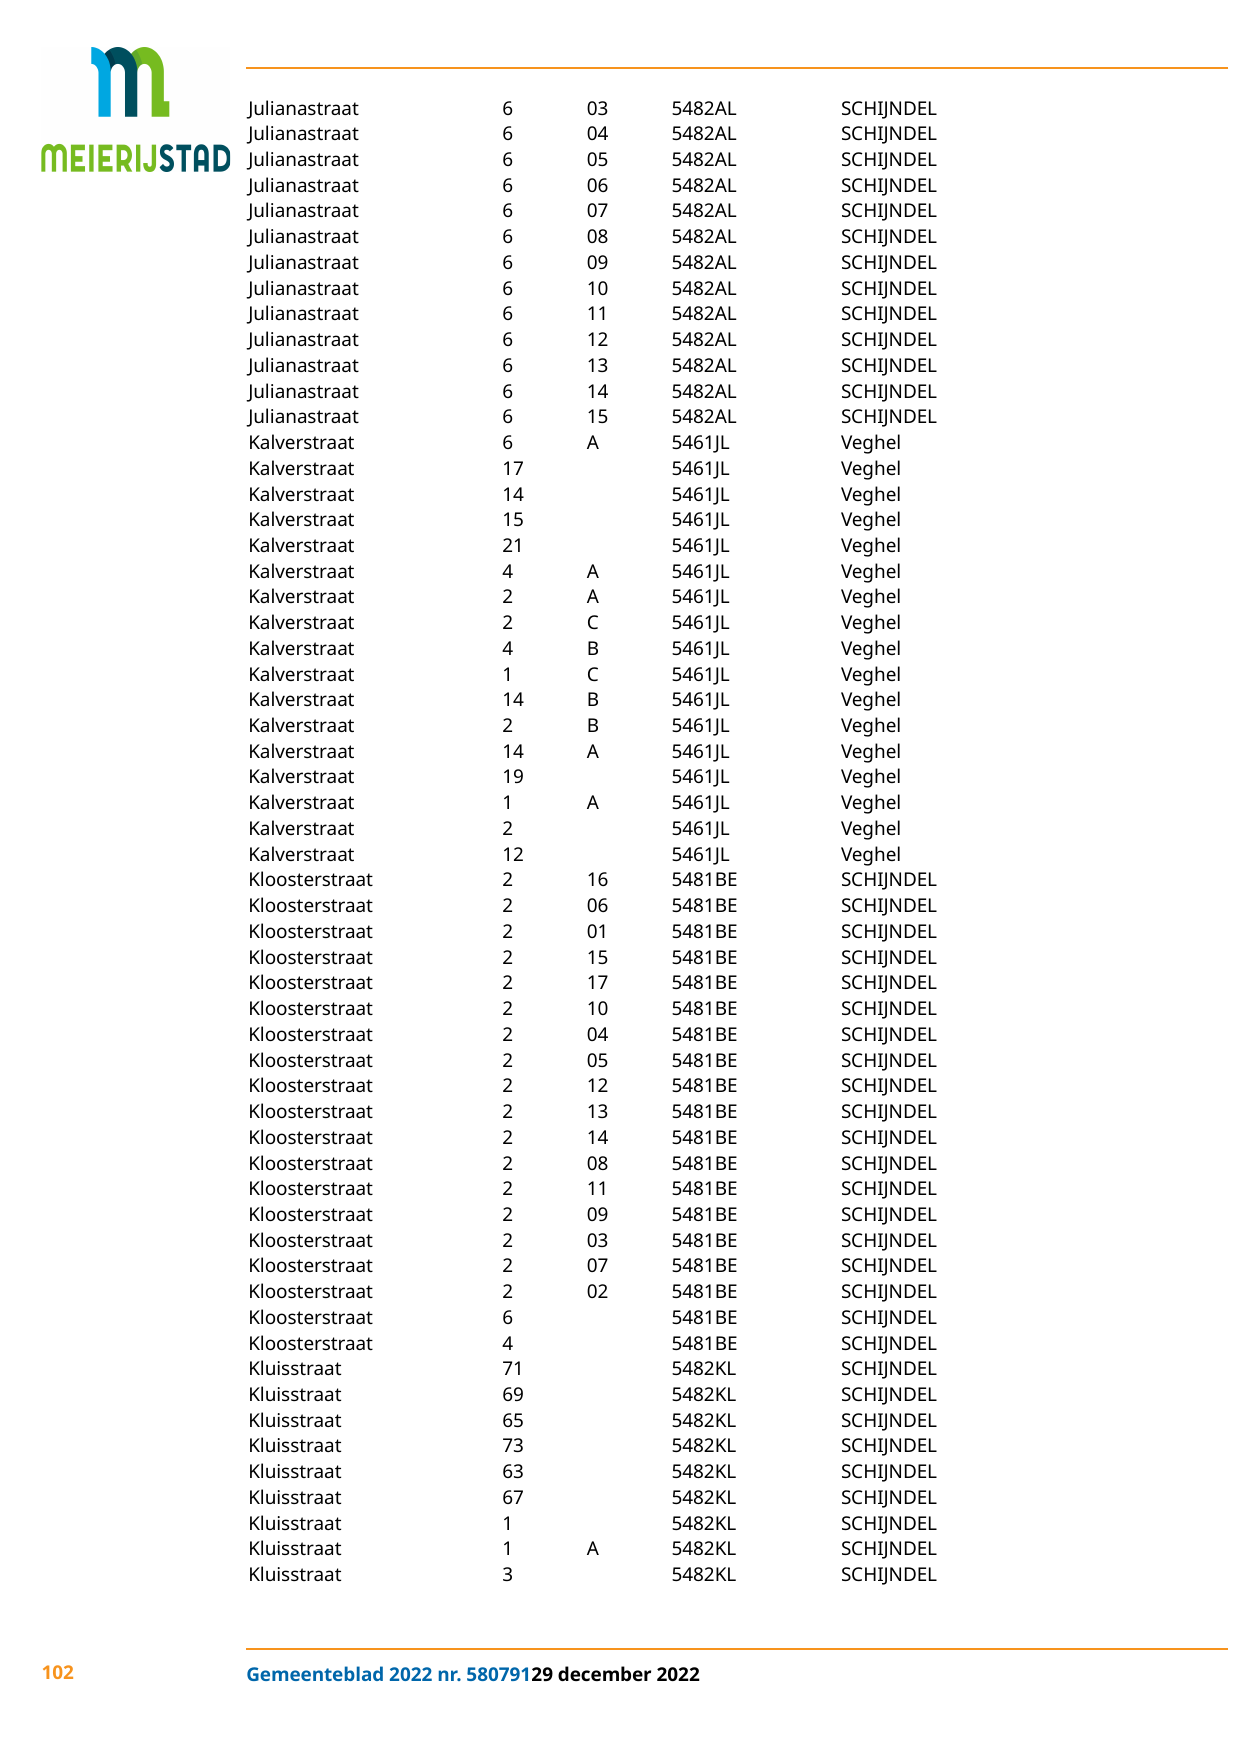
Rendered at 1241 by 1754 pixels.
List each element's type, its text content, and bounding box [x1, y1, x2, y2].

table_cell 05 [587, 146, 671, 172]
table_cell 5481BE [671, 1304, 841, 1330]
table_cell Kloosterstraat [248, 867, 502, 892]
table_cell Veghel [841, 532, 1066, 558]
table_cell 1 [502, 790, 587, 815]
table_cell Kalverstraat [248, 609, 502, 635]
table_cell 2 [502, 1278, 587, 1304]
table_cell Kalverstraat [248, 455, 502, 481]
table_cell [587, 1510, 671, 1536]
table_cell Julianastraat [248, 378, 502, 403]
table_cell 5481BE [671, 1124, 841, 1150]
table_cell 5461JL [671, 764, 841, 789]
table_cell 5461JL [671, 455, 841, 481]
table_cell 5482AL [671, 146, 841, 172]
table_cell Veghel [841, 738, 1066, 764]
table_cell SCHIJNDEL [841, 1484, 1066, 1510]
table_cell Kluisstraat [248, 1536, 502, 1561]
table_cell 63 [502, 1459, 587, 1484]
table_cell 14 [502, 687, 587, 712]
table_cell Veghel [841, 506, 1066, 532]
table_cell 5481BE [671, 1201, 841, 1227]
table_cell [587, 1356, 671, 1381]
table_cell 2 [502, 815, 587, 841]
table_cell 5481BE [671, 970, 841, 995]
table_cell SCHIJNDEL [841, 1098, 1066, 1124]
table_cell 04 [587, 1021, 671, 1047]
table_cell 07 [587, 1253, 671, 1278]
table_cell Veghel [841, 764, 1066, 789]
table_cell B [587, 687, 671, 712]
table_cell 2 [502, 1201, 587, 1227]
table_cell Kloosterstraat [248, 1098, 502, 1124]
table_cell 12 [587, 1073, 671, 1098]
table_cell 2 [502, 918, 587, 944]
table_cell Veghel [841, 687, 1066, 712]
table_cell SCHIJNDEL [841, 1175, 1066, 1201]
table_cell Kluisstraat [248, 1433, 502, 1458]
table_cell SCHIJNDEL [841, 326, 1066, 352]
table_cell 5481BE [671, 1227, 841, 1253]
table_cell Kloosterstraat [248, 944, 502, 969]
table_cell SCHIJNDEL [841, 1150, 1066, 1175]
table_cell Veghel [841, 815, 1066, 841]
picture [41, 47, 231, 172]
table_cell 17 [587, 970, 671, 995]
table_cell 5461JL [671, 506, 841, 532]
table_cell A [587, 429, 671, 455]
table_cell Julianastraat [248, 146, 502, 172]
table_cell Kloosterstraat [248, 1021, 502, 1047]
table_cell 6 [502, 429, 587, 455]
table_cell SCHIJNDEL [841, 1047, 1066, 1072]
table_cell Veghel [841, 712, 1066, 738]
table_cell SCHIJNDEL [841, 1381, 1066, 1407]
table_cell 5461JL [671, 815, 841, 841]
table_cell 2 [502, 995, 587, 1021]
table_cell 2 [502, 1227, 587, 1253]
table_cell SCHIJNDEL [841, 198, 1066, 223]
table_cell Julianastraat [248, 95, 502, 121]
table_cell 16 [587, 867, 671, 892]
table_cell 08 [587, 1150, 671, 1175]
table_cell Kalverstraat [248, 481, 502, 506]
table_cell SCHIJNDEL [841, 404, 1066, 429]
table_cell 65 [502, 1407, 587, 1433]
table_cell Kluisstraat [248, 1561, 502, 1587]
table_cell 67 [502, 1484, 587, 1510]
table_cell 14 [587, 378, 671, 403]
table_cell 2 [502, 1175, 587, 1201]
table_cell 5461JL [671, 532, 841, 558]
table_cell 09 [587, 1201, 671, 1227]
table_cell Kluisstraat [248, 1484, 502, 1510]
table_cell 12 [502, 841, 587, 867]
table_cell 5482KL [671, 1484, 841, 1510]
table_cell A [587, 584, 671, 609]
table_cell Veghel [841, 841, 1066, 867]
table_cell 2 [502, 712, 587, 738]
table_cell 5461JL [671, 429, 841, 455]
table_cell Veghel [841, 609, 1066, 635]
table_cell 3 [502, 1561, 587, 1587]
table_cell SCHIJNDEL [841, 1330, 1066, 1356]
table_cell A [587, 790, 671, 815]
table_cell 19 [502, 764, 587, 789]
table_cell 6 [502, 172, 587, 198]
table_cell 6 [502, 121, 587, 146]
table_cell 2 [502, 609, 587, 635]
table_cell 5461JL [671, 635, 841, 661]
table_cell SCHIJNDEL [841, 1073, 1066, 1098]
table_cell Kalverstraat [248, 712, 502, 738]
table_cell SCHIJNDEL [841, 301, 1066, 326]
table_cell 02 [587, 1278, 671, 1304]
table_cell 5482AL [671, 326, 841, 352]
table_cell 2 [502, 1098, 587, 1124]
table_cell [587, 481, 671, 506]
table_cell 2 [502, 970, 587, 995]
table_cell Kloosterstraat [248, 1304, 502, 1330]
table_cell 15 [587, 944, 671, 969]
table_cell 15 [587, 404, 671, 429]
table_cell 5481BE [671, 944, 841, 969]
table_cell [587, 815, 671, 841]
table_cell SCHIJNDEL [841, 1021, 1066, 1047]
table_cell 1 [502, 1510, 587, 1536]
table_cell 5482AL [671, 198, 841, 223]
table_cell 5481BE [671, 1278, 841, 1304]
table_cell [587, 455, 671, 481]
table_cell 5482KL [671, 1510, 841, 1536]
table_cell Julianastraat [248, 404, 502, 429]
table_cell 17 [502, 455, 587, 481]
table_cell 13 [587, 1098, 671, 1124]
table_cell 11 [587, 1175, 671, 1201]
table_cell 13 [587, 352, 671, 378]
table_cell 6 [502, 275, 587, 301]
table_cell 5482KL [671, 1433, 841, 1458]
table_cell Kloosterstraat [248, 1278, 502, 1304]
table_cell Veghel [841, 455, 1066, 481]
table_cell 2 [502, 1253, 587, 1278]
table_cell [587, 532, 671, 558]
table_cell SCHIJNDEL [841, 378, 1066, 403]
table_cell SCHIJNDEL [841, 1124, 1066, 1150]
table_cell 6 [502, 224, 587, 249]
table_cell 2 [502, 584, 587, 609]
table_cell Julianastraat [248, 249, 502, 275]
table_cell Kluisstraat [248, 1407, 502, 1433]
table_cell Julianastraat [248, 172, 502, 198]
table_cell Julianastraat [248, 275, 502, 301]
table_cell SCHIJNDEL [841, 1201, 1066, 1227]
table_cell Kalverstraat [248, 790, 502, 815]
table_cell 04 [587, 121, 671, 146]
table_cell Kalverstraat [248, 532, 502, 558]
table_cell 6 [502, 326, 587, 352]
table_cell 73 [502, 1433, 587, 1458]
table_cell 03 [587, 1227, 671, 1253]
table_cell Kloosterstraat [248, 1227, 502, 1253]
table_cell 14 [587, 1124, 671, 1150]
table_cell 10 [587, 275, 671, 301]
table_cell Veghel [841, 790, 1066, 815]
table_cell 5461JL [671, 584, 841, 609]
table_cell Kloosterstraat [248, 970, 502, 995]
table_cell 5482KL [671, 1561, 841, 1587]
table_cell [587, 1459, 671, 1484]
table_cell Kloosterstraat [248, 1073, 502, 1098]
table_cell [587, 764, 671, 789]
table_cell Kloosterstraat [248, 995, 502, 1021]
table_cell 2 [502, 1124, 587, 1150]
table_cell [587, 1407, 671, 1433]
table_cell 6 [502, 404, 587, 429]
table_cell 5481BE [671, 867, 841, 892]
table_cell SCHIJNDEL [841, 1561, 1066, 1587]
table_cell Kloosterstraat [248, 1047, 502, 1072]
table_cell SCHIJNDEL [841, 146, 1066, 172]
table_cell 09 [587, 249, 671, 275]
table_cell [587, 1561, 671, 1587]
table_cell SCHIJNDEL [841, 995, 1066, 1021]
table_cell Veghel [841, 584, 1066, 609]
table_cell [587, 1433, 671, 1458]
table_cell 5481BE [671, 995, 841, 1021]
table_cell 5482AL [671, 378, 841, 403]
table_cell SCHIJNDEL [841, 1459, 1066, 1484]
table_cell Kluisstraat [248, 1510, 502, 1536]
table_cell 6 [502, 146, 587, 172]
table_cell 71 [502, 1356, 587, 1381]
table_cell 5481BE [671, 1047, 841, 1072]
table_cell 21 [502, 532, 587, 558]
table_cell 6 [502, 249, 587, 275]
table_cell Kloosterstraat [248, 1150, 502, 1175]
table_cell [587, 841, 671, 867]
table_cell 5482AL [671, 404, 841, 429]
table_cell Kloosterstraat [248, 1201, 502, 1227]
table_cell [587, 506, 671, 532]
table_cell 14 [502, 738, 587, 764]
table_cell 14 [502, 481, 587, 506]
table_cell SCHIJNDEL [841, 1278, 1066, 1304]
table_cell SCHIJNDEL [841, 1433, 1066, 1458]
table_cell Julianastraat [248, 352, 502, 378]
table_cell 5482AL [671, 275, 841, 301]
table_cell 11 [587, 301, 671, 326]
table_cell SCHIJNDEL [841, 352, 1066, 378]
table_cell 10 [587, 995, 671, 1021]
table_cell 5482KL [671, 1459, 841, 1484]
table_cell 5482KL [671, 1356, 841, 1381]
table_cell 6 [502, 378, 587, 403]
table_cell Kloosterstraat [248, 1330, 502, 1356]
table_cell Kalverstraat [248, 687, 502, 712]
table_cell [587, 1330, 671, 1356]
table_cell Kloosterstraat [248, 1175, 502, 1201]
table_cell B [587, 712, 671, 738]
table_cell 2 [502, 1021, 587, 1047]
table_cell SCHIJNDEL [841, 1253, 1066, 1278]
table_cell Kalverstraat [248, 764, 502, 789]
table_cell 5461JL [671, 558, 841, 584]
table_cell 01 [587, 918, 671, 944]
table_cell SCHIJNDEL [841, 249, 1066, 275]
table_cell 07 [587, 198, 671, 223]
table_cell 5461JL [671, 609, 841, 635]
table_cell A [587, 1536, 671, 1561]
table_cell 5482AL [671, 224, 841, 249]
table_cell A [587, 738, 671, 764]
table_cell Kalverstraat [248, 506, 502, 532]
table_cell 5482KL [671, 1381, 841, 1407]
table_cell 5482AL [671, 172, 841, 198]
table_cell Veghel [841, 661, 1066, 687]
table_cell 4 [502, 558, 587, 584]
table_cell 5482AL [671, 352, 841, 378]
table_cell Julianastraat [248, 224, 502, 249]
table_cell 2 [502, 893, 587, 918]
table_cell Kalverstraat [248, 661, 502, 687]
table_cell 5461JL [671, 712, 841, 738]
table_cell [587, 1304, 671, 1330]
table_cell [587, 1484, 671, 1510]
table_cell C [587, 661, 671, 687]
table_cell Kalverstraat [248, 558, 502, 584]
table_cell 4 [502, 635, 587, 661]
table_cell 6 [502, 95, 587, 121]
table_cell 5461JL [671, 738, 841, 764]
table_cell 6 [502, 301, 587, 326]
table_cell 5482AL [671, 301, 841, 326]
table_cell 12 [587, 326, 671, 352]
table_cell 5481BE [671, 1175, 841, 1201]
table_cell 06 [587, 172, 671, 198]
table_cell Julianastraat [248, 326, 502, 352]
table_cell 2 [502, 1150, 587, 1175]
table_cell 2 [502, 944, 587, 969]
table_cell SCHIJNDEL [841, 1510, 1066, 1536]
table_cell Veghel [841, 635, 1066, 661]
table_cell 5481BE [671, 893, 841, 918]
table_cell 5461JL [671, 841, 841, 867]
table_cell SCHIJNDEL [841, 1407, 1066, 1433]
table_cell Kalverstraat [248, 429, 502, 455]
table_cell 5481BE [671, 1073, 841, 1098]
table_cell 5481BE [671, 1021, 841, 1047]
table_cell Veghel [841, 481, 1066, 506]
table_cell SCHIJNDEL [841, 1536, 1066, 1561]
table_cell 08 [587, 224, 671, 249]
table_cell 15 [502, 506, 587, 532]
table_cell 6 [502, 352, 587, 378]
table_cell Kluisstraat [248, 1459, 502, 1484]
table_cell 5481BE [671, 1330, 841, 1356]
table_cell 5461JL [671, 687, 841, 712]
table_cell SCHIJNDEL [841, 95, 1066, 121]
table_cell 5461JL [671, 481, 841, 506]
table_cell 2 [502, 867, 587, 892]
table_cell SCHIJNDEL [841, 918, 1066, 944]
table_cell 6 [502, 1304, 587, 1330]
table_cell Kluisstraat [248, 1356, 502, 1381]
table_cell 5481BE [671, 1253, 841, 1278]
table_cell 5461JL [671, 661, 841, 687]
table_cell 6 [502, 198, 587, 223]
table_cell SCHIJNDEL [841, 1304, 1066, 1330]
table_cell Kluisstraat [248, 1381, 502, 1407]
table_cell SCHIJNDEL [841, 275, 1066, 301]
table_cell Julianastraat [248, 301, 502, 326]
table_cell 5461JL [671, 790, 841, 815]
table_cell SCHIJNDEL [841, 224, 1066, 249]
table_cell A [587, 558, 671, 584]
table_cell 5482KL [671, 1407, 841, 1433]
table_cell C [587, 609, 671, 635]
table_cell 05 [587, 1047, 671, 1072]
table_cell 03 [587, 95, 671, 121]
table_cell SCHIJNDEL [841, 867, 1066, 892]
table_cell [587, 1381, 671, 1407]
table_cell 5481BE [671, 1098, 841, 1124]
table_cell SCHIJNDEL [841, 1227, 1066, 1253]
table_cell Kloosterstraat [248, 918, 502, 944]
table_cell Kloosterstraat [248, 893, 502, 918]
table_cell 69 [502, 1381, 587, 1407]
table_cell 5482AL [671, 249, 841, 275]
table_cell SCHIJNDEL [841, 172, 1066, 198]
table_cell Veghel [841, 429, 1066, 455]
table_cell SCHIJNDEL [841, 121, 1066, 146]
table_cell Julianastraat [248, 121, 502, 146]
table_cell 1 [502, 661, 587, 687]
table_cell 5481BE [671, 918, 841, 944]
table_cell Kalverstraat [248, 841, 502, 867]
table_cell Julianastraat [248, 198, 502, 223]
table_cell B [587, 635, 671, 661]
table_cell SCHIJNDEL [841, 944, 1066, 969]
table_cell 2 [502, 1073, 587, 1098]
table_cell Kalverstraat [248, 584, 502, 609]
table_cell Kloosterstraat [248, 1253, 502, 1278]
table_cell Kalverstraat [248, 738, 502, 764]
table_cell Veghel [841, 558, 1066, 584]
table_cell SCHIJNDEL [841, 1356, 1066, 1381]
table_cell 2 [502, 1047, 587, 1072]
table_cell 5482AL [671, 95, 841, 121]
table_cell 06 [587, 893, 671, 918]
table_cell 5482AL [671, 121, 841, 146]
table_cell SCHIJNDEL [841, 893, 1066, 918]
table_cell 5481BE [671, 1150, 841, 1175]
table_cell 5482KL [671, 1536, 841, 1561]
table_cell Kalverstraat [248, 635, 502, 661]
table_cell Kloosterstraat [248, 1124, 502, 1150]
table_cell 4 [502, 1330, 587, 1356]
table_cell Kalverstraat [248, 815, 502, 841]
table_cell SCHIJNDEL [841, 970, 1066, 995]
table_cell 1 [502, 1536, 587, 1561]
